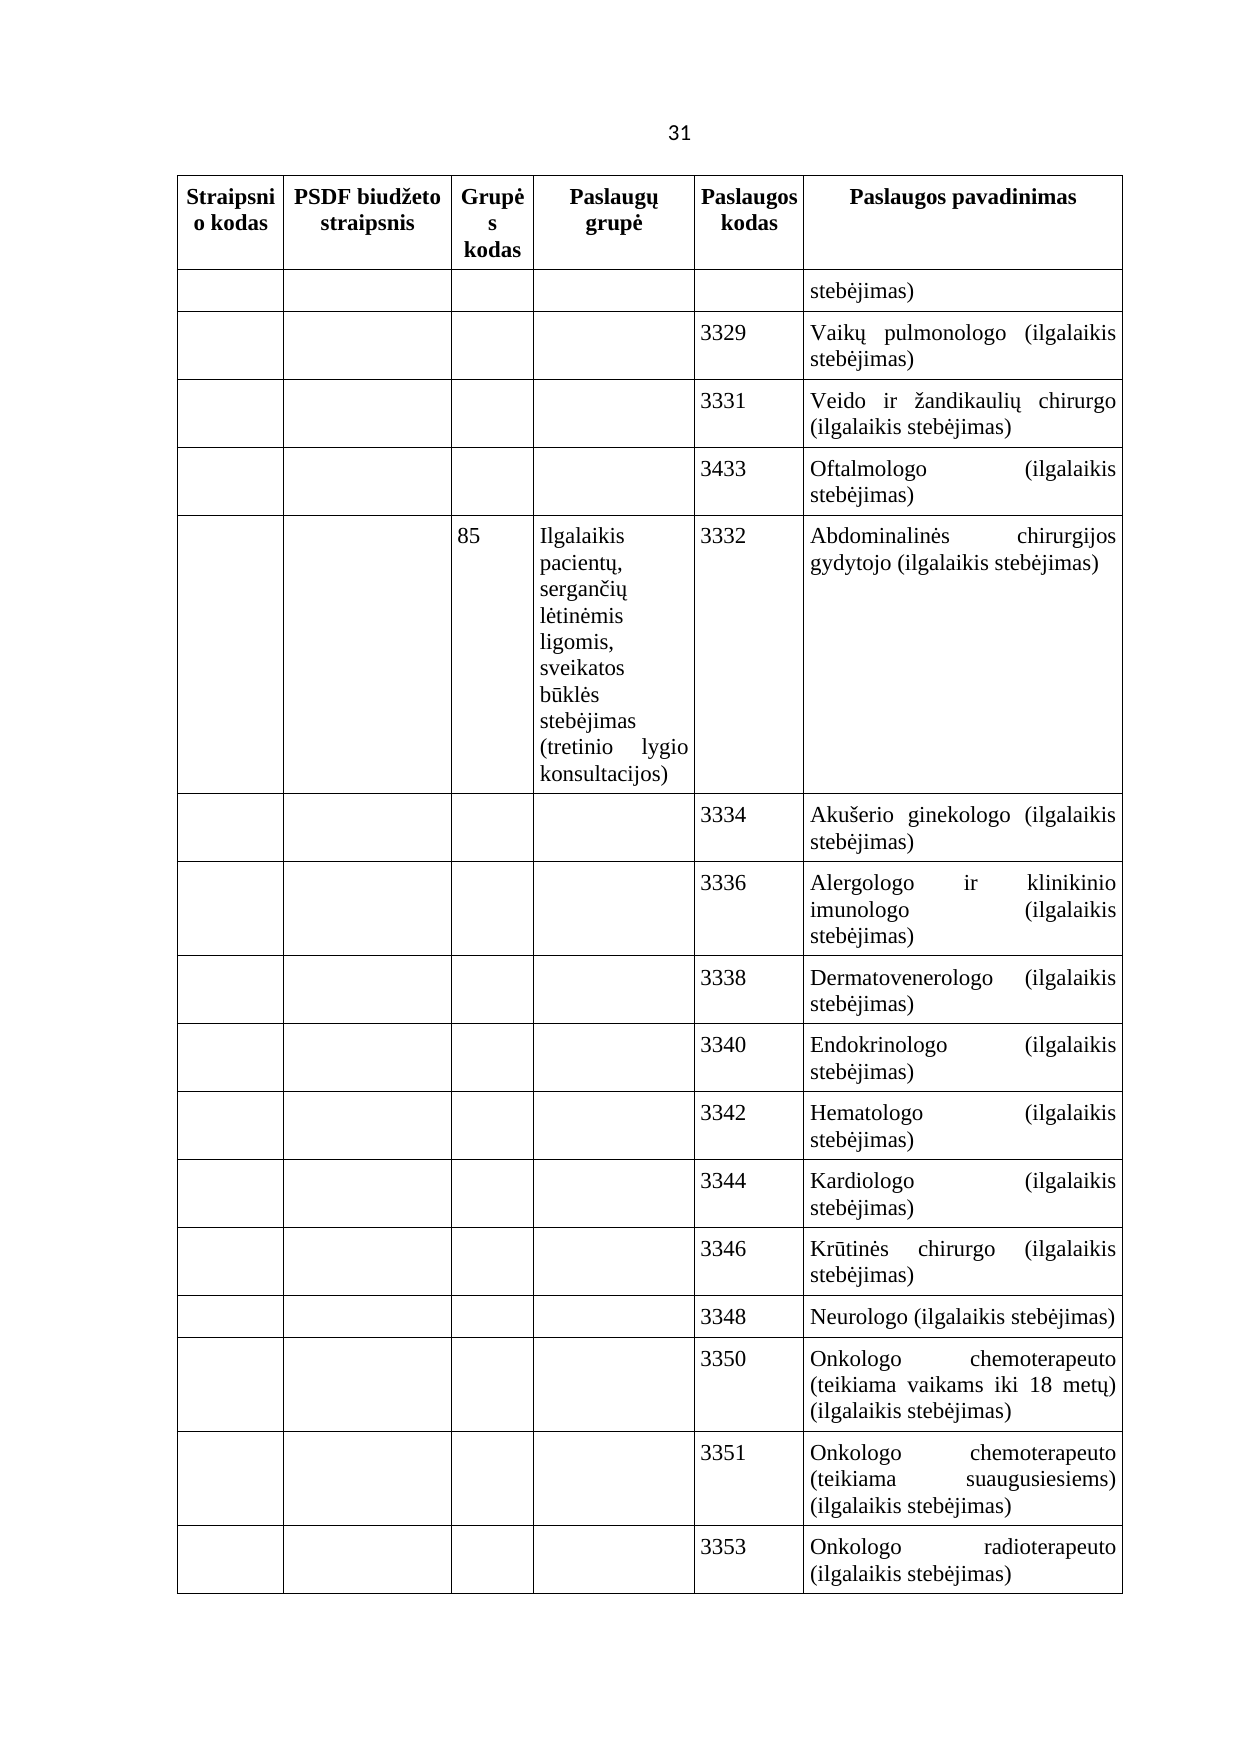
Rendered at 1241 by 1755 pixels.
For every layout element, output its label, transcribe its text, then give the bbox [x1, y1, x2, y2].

table_cell [284, 862, 451, 955]
table_cell Vaikų pulmonologo (ilgalaikis stebėjimas) [804, 312, 1122, 379]
table_header Paslaugos pavadinimas [804, 176, 1122, 269]
table_cell Alergologo ir klinikinio imunologo (ilgalaikis stebėjimas) [804, 862, 1122, 955]
table_cell Oftalmologo (ilgalaikis stebėjimas) [804, 448, 1122, 514]
table_cell [534, 794, 694, 861]
table_cell [284, 956, 451, 1023]
table_cell [534, 862, 694, 955]
table_cell [534, 1024, 694, 1091]
table_cell [284, 1338, 451, 1431]
table_cell Onkologo chemoterapeuto (teikiama vaikams iki 18 metų) (ilgalaikis stebėjimas) [804, 1338, 1122, 1431]
table_cell [534, 270, 694, 311]
table_cell Hematologo (ilgalaikis stebėjimas) [804, 1092, 1122, 1159]
table_cell [284, 380, 451, 447]
table_header Straipsnio kodas [178, 176, 283, 269]
table_cell Veido ir žandikaulių chirurgo (ilgalaikis stebėjimas) [804, 380, 1122, 447]
table_cell Krūtinės chirurgo (ilgalaikis stebėjimas) [804, 1228, 1122, 1295]
table_cell Ilgalaikis pacientų, sergančių lėtinėmis ligomis, sveikatos būklės stebėjimas (tretinio lygio konsultacijos) [534, 516, 694, 793]
table_cell [178, 1338, 283, 1431]
table_cell [284, 1024, 451, 1091]
table_cell [452, 1526, 533, 1593]
table_cell [178, 1228, 283, 1295]
table_cell [284, 1296, 451, 1337]
table_cell [452, 448, 533, 514]
table_cell [452, 380, 533, 447]
table_cell [284, 1092, 451, 1159]
table_cell 3346 [695, 1228, 803, 1295]
table_cell [178, 270, 283, 311]
table_cell [284, 312, 451, 379]
table_cell [452, 862, 533, 955]
table_cell Akušerio ginekologo (ilgalaikis stebėjimas) [804, 794, 1122, 861]
table_cell [178, 1024, 283, 1091]
table_cell [178, 1526, 283, 1593]
table_cell 3351 [695, 1432, 803, 1525]
table_cell [178, 516, 283, 793]
table_cell Dermatovenerologo (ilgalaikis stebėjimas) [804, 956, 1122, 1023]
table_header Paslaugos kodas [695, 176, 803, 269]
table_header PSDF biudžeto straipsnis [284, 176, 451, 269]
table_cell [695, 270, 803, 311]
table_cell [452, 312, 533, 379]
table_cell [452, 1024, 533, 1091]
table_cell [178, 1432, 283, 1525]
table_cell 3329 [695, 312, 803, 379]
table_cell [178, 380, 283, 447]
table_cell 3336 [695, 862, 803, 955]
table_cell [178, 794, 283, 861]
table_cell [284, 794, 451, 861]
table_cell 3332 [695, 516, 803, 793]
table_cell [178, 312, 283, 379]
table_cell [452, 1296, 533, 1337]
table_cell 3348 [695, 1296, 803, 1337]
table_cell [284, 1526, 451, 1593]
table_cell Abdominalinės chirurgijos gydytojo (ilgalaikis stebėjimas) [804, 516, 1122, 793]
table_cell [534, 448, 694, 514]
table_cell Kardiologo (ilgalaikis stebėjimas) [804, 1160, 1122, 1227]
table_cell [534, 1160, 694, 1227]
table_cell 3344 [695, 1160, 803, 1227]
table_cell [178, 448, 283, 514]
table_cell [534, 1526, 694, 1593]
table_cell [284, 1160, 451, 1227]
table_cell Endokrinologo (ilgalaikis stebėjimas) [804, 1024, 1122, 1091]
table_cell 3331 [695, 380, 803, 447]
table_cell 85 [452, 516, 533, 793]
table_cell [534, 1092, 694, 1159]
table_cell 3433 [695, 448, 803, 514]
table_cell [534, 1296, 694, 1337]
table_cell [178, 1160, 283, 1227]
table_cell [452, 1432, 533, 1525]
table_cell 3338 [695, 956, 803, 1023]
table_cell [534, 956, 694, 1023]
table_cell [284, 448, 451, 514]
table_cell [178, 1296, 283, 1337]
table_cell [452, 794, 533, 861]
table_header Paslaugų grupė [534, 176, 694, 269]
table_cell [178, 862, 283, 955]
table_cell Onkologo chemoterapeuto (teikiama suaugusiesiems) (ilgalaikis stebėjimas) [804, 1432, 1122, 1525]
table_cell [284, 516, 451, 793]
table_cell 3353 [695, 1526, 803, 1593]
table_cell [452, 1338, 533, 1431]
table_cell [452, 270, 533, 311]
table_cell [178, 1092, 283, 1159]
table_cell [452, 1092, 533, 1159]
table_cell [534, 1338, 694, 1431]
table_cell [284, 1228, 451, 1295]
table_cell Neurologo (ilgalaikis stebėjimas) [804, 1296, 1122, 1337]
table_cell [452, 956, 533, 1023]
table_cell stebėjimas) [804, 270, 1122, 311]
table_cell Onkologo radioterapeuto (ilgalaikis stebėjimas) [804, 1526, 1122, 1593]
table_cell [534, 1228, 694, 1295]
table_cell [452, 1160, 533, 1227]
table_cell [284, 1432, 451, 1525]
table_cell 3350 [695, 1338, 803, 1431]
table_cell 3334 [695, 794, 803, 861]
table_cell [284, 270, 451, 311]
table_cell 3342 [695, 1092, 803, 1159]
table_header Grupės kodas [452, 176, 533, 269]
table_cell 3340 [695, 1024, 803, 1091]
table_cell [178, 956, 283, 1023]
table_cell [452, 1228, 533, 1295]
table_cell [534, 380, 694, 447]
table_cell [534, 1432, 694, 1525]
table_cell [534, 312, 694, 379]
